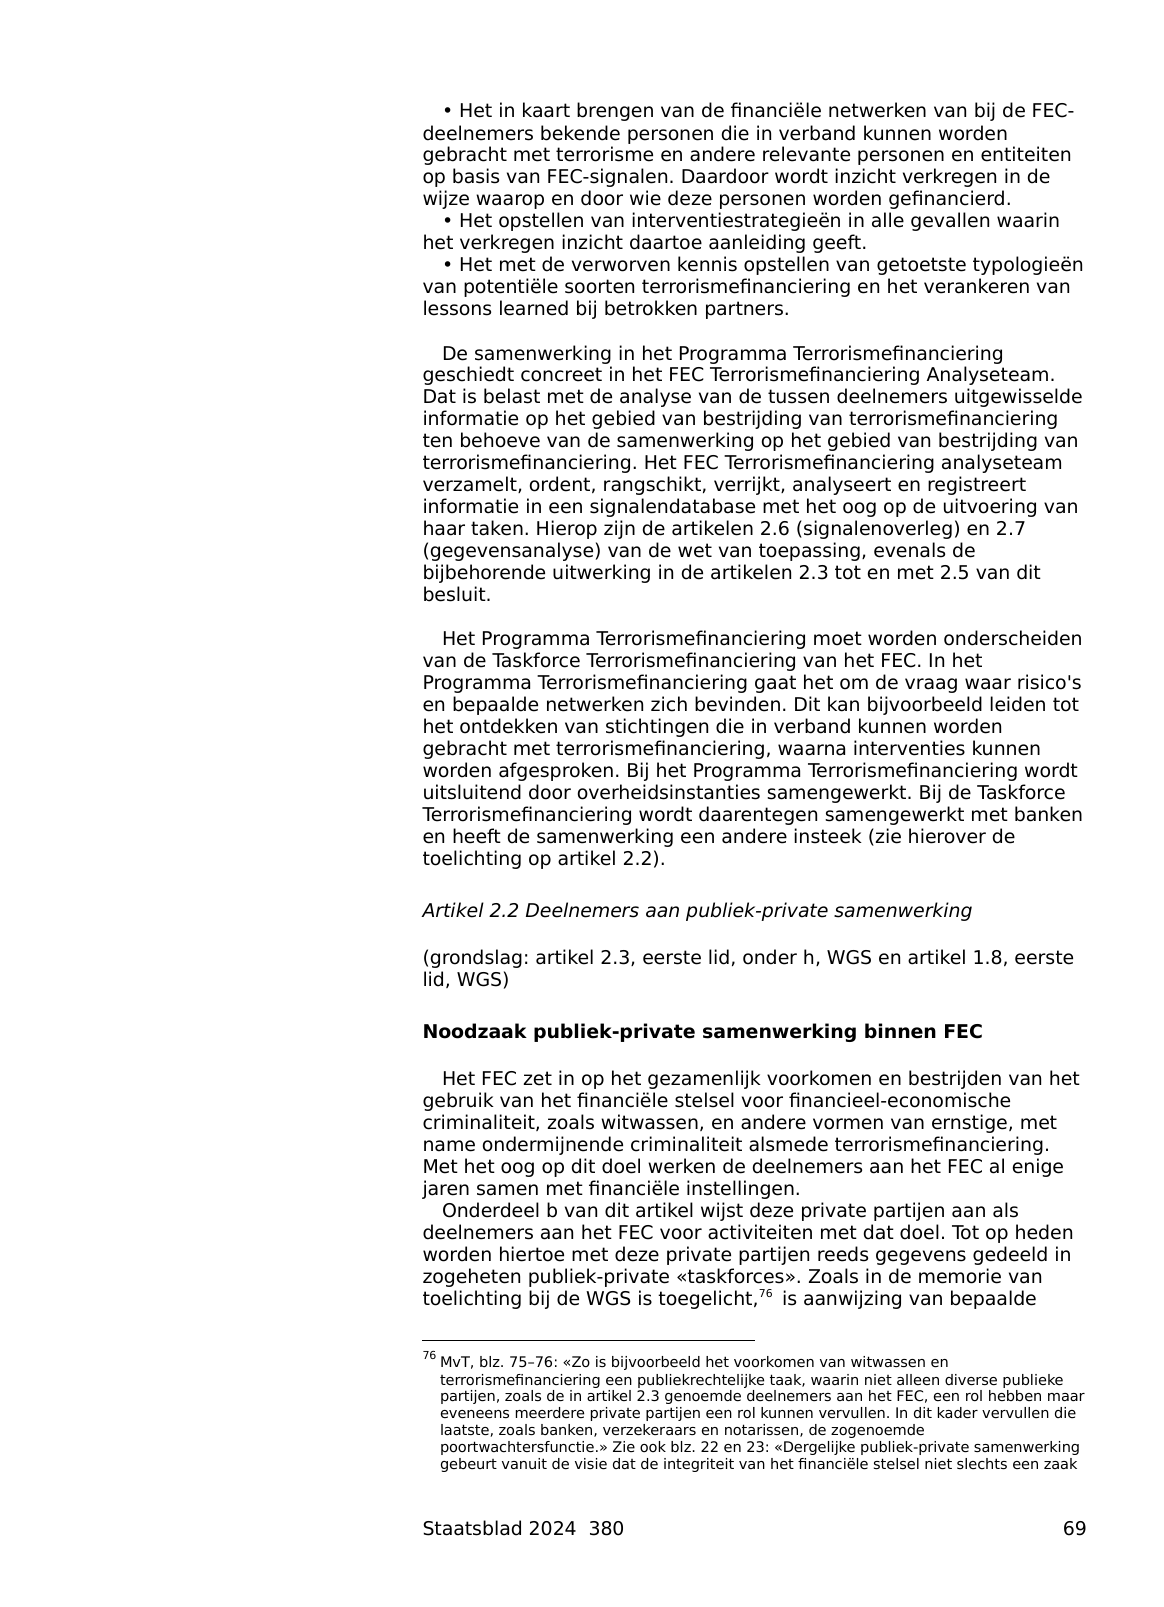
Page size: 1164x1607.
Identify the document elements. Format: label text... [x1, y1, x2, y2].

text MvT, blz. 75–76: «Zo is bijvoorbeeld het voorkomen van witwassen en terrorismefinanciering een publiekrechtelijke taak, waarin niet alleen diverse publieke partijen, zoals de in artikel 2.3 genoemde deelnemers aan het FEC, een rol hebben maar eveneens meerdere private partijen een rol kunnen vervullen. In dit kader vervullen die laatste, zoals banken, verzekeraars en notarissen, de zogenoemde poortwachtersfunctie.» Zie ook blz. 22 en 23: «Dergelijke publiek-private samenwerking gebeurt vanuit de visie dat de integriteit van het financiële stelsel niet slechts een zaak [422, 1349, 1087, 1473]
text • Het in kaart brengen van de financiële netwerken van bij de FEC-deelnemers bekende personen die in verband kunnen worden gebracht met terrorisme en andere relevante personen en entiteiten op basis van FEC-signalen. Daardoor wordt inzicht verkregen in de wijze waarop en door wie deze personen worden gefinancierd. [422, 100, 1087, 210]
text Het Programma Terrorismefinanciering moet worden onderscheiden van de Taskforce Terrorismefinanciering van het FEC. In het Programma Terrorismefinanciering gaat het om de vraag waar risico's en bepaalde netwerken zich bevinden. Dit kan bijvoorbeeld leiden tot het ontdekken van stichtingen die in verband kunnen worden gebracht met terrorismefinanciering, waarna interventies kunnen worden afgesproken. Bij het Programma Terrorismefinanciering wordt uitsluitend door overheidsinstanties samengewerkt. Bij de Taskforce Terrorismefinanciering wordt daarentegen samengewerkt met banken en heeft de samenwerking een andere insteek (zie hierover de toelichting op artikel 2.2). [422, 628, 1087, 870]
text • Het opstellen van interventiestrategieën in alle gevallen waarin het verkregen inzicht daartoe aanleiding geeft. [422, 210, 1087, 254]
subtitle Noodzaak publiek-private samenwerking binnen FEC [422, 1021, 1087, 1043]
text De samenwerking in het Programma Terrorismefinanciering geschiedt concreet in het FEC Terrorismefinanciering Analyseteam. Dat is belast met de analyse van de tussen deelnemers uitgewisselde informatie op het gebied van bestrijding van terrorismefinanciering ten behoeve van de samenwerking op het gebied van bestrijding van terrorismefinanciering. Het FEC Terrorismefinanciering analyseteam verzamelt, ordent, rangschikt, verrijkt, analyseert en registreert informatie in een signalendatabase met het oog op de uitvoering van haar taken. Hierop zijn de artikelen 2.6 (signalenoverleg) en 2.7 (gegevensanalyse) van de wet van toepassing, evenals de bijbehorende uitwerking in de artikelen 2.3 tot en met 2.5 van dit besluit. [422, 342, 1087, 606]
text Het FEC zet in op het gezamenlijk voorkomen en bestrijden van het gebruik van het financiële stelsel voor financieel-economische criminaliteit, zoals witwassen, en andere vormen van ernstige, met name ondermijnende criminaliteit alsmede terrorismefinanciering. Met het oog op dit doel werken de deelnemers aan het FEC al enige jaren samen met financiële instellingen. [422, 1068, 1087, 1200]
text • Het met de verworven kennis opstellen van getoetste typologieën van potentiële soorten terrorismefinanciering en het verankeren van lessons learned bij betrokken partners. [422, 254, 1087, 320]
text Onderdeel b van dit artikel wijst deze private partijen aan als deelnemers aan het FEC voor activiteiten met dat doel. Tot op heden worden hiertoe met deze private partijen reeds gegevens gedeeld in zogeheten publiek-private «taskforces». Zoals in de memorie van toelichting bij de WGS is toegelicht, is aanwijzing van bepaalde [422, 1200, 1087, 1310]
subtitle (grondslag: artikel 2.3, eerste lid, onder h, WGS en artikel 1.8, eerste lid, WGS) [422, 947, 1087, 991]
subtitle Artikel 2.2 Deelnemers aan publiek-private samenwerking [422, 900, 1087, 922]
